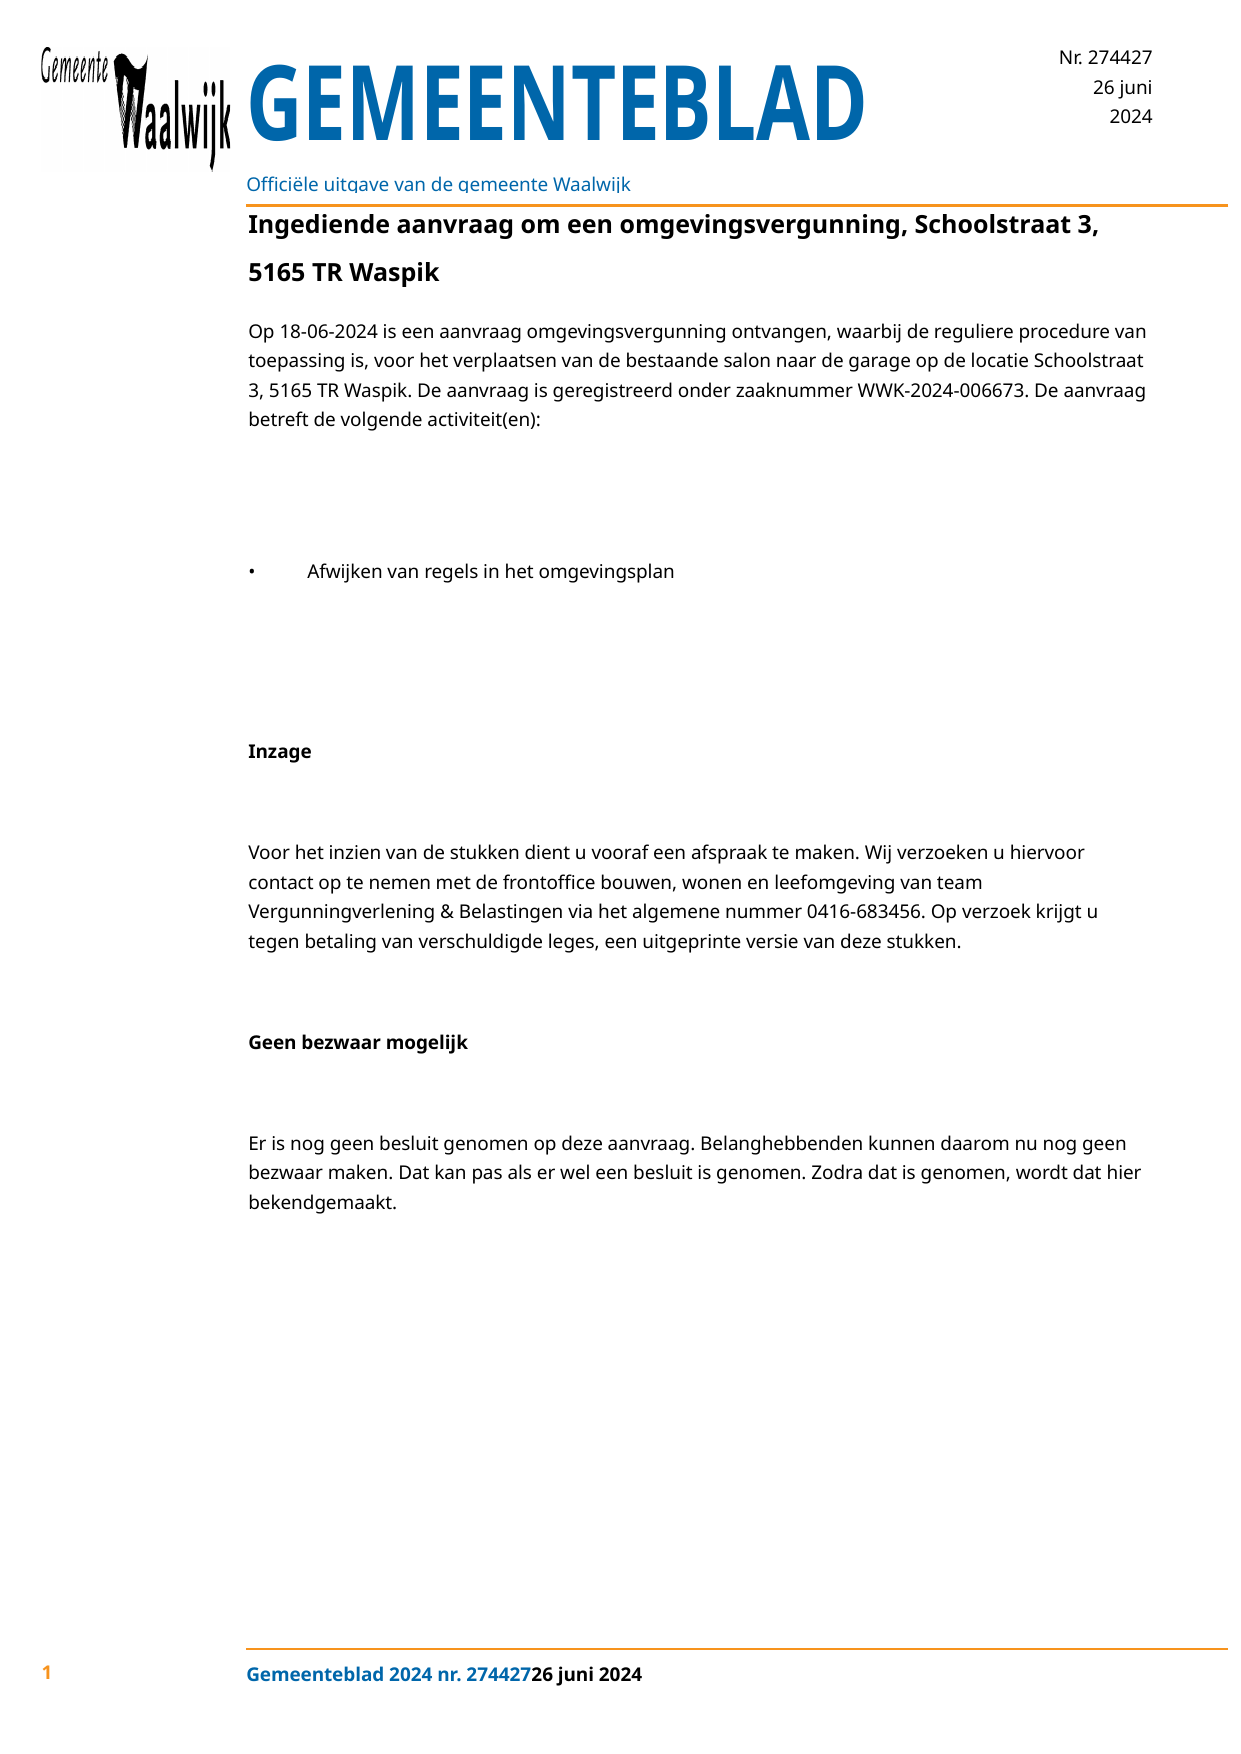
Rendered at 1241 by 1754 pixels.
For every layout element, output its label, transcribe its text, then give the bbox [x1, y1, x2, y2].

text Voor het inzien van de stukken dient u vooraf een afspraak te maken. Wij verzoeken u hiervoor contact op te nemen met de frontoffice bouwen, wonen en leefomgeving van team Vergunningverlening & Belastingen via het algemene nummer 0416-683456. Op verzoek krijgt u tegen betaling van verschuldigde leges, een uitgeprinte versie van deze stukken. [248, 839, 1152, 954]
text Inzage [248, 739, 1152, 764]
text Op 18-06-2024 is een aanvraag omgevingsvergunning ontvangen, waarbij de reguliere procedure van toepassing is, voor het verplaatsen van de bestaande salon naar de garage op de locatie Schoolstraat 3, 5165 TR Waspik. De aanvraag is geregistreerd onder zaaknummer WWK-2024-006673. De aanvraag betreft de volgende activiteit(en): [248, 318, 1152, 432]
text Er is nog geen besluit genomen op deze aanvraag. Belanghebbenden kunnen daarom nu nog geen bezwaar maken. Dat kan pas als er wel een besluit is genomen. Zodra dat is genomen, wordt dat hier bekendgemaakt. [248, 1130, 1152, 1215]
list Afwijken van regels in het omgevingsplan [248, 558, 1152, 584]
picture [41, 47, 231, 172]
text Geen bezwaar mogelijk [248, 1029, 1152, 1055]
text Ingediende aanvraag om een omgevingsvergunning, Schoolstraat 3, 5165 TR Waspik [248, 207, 1152, 288]
